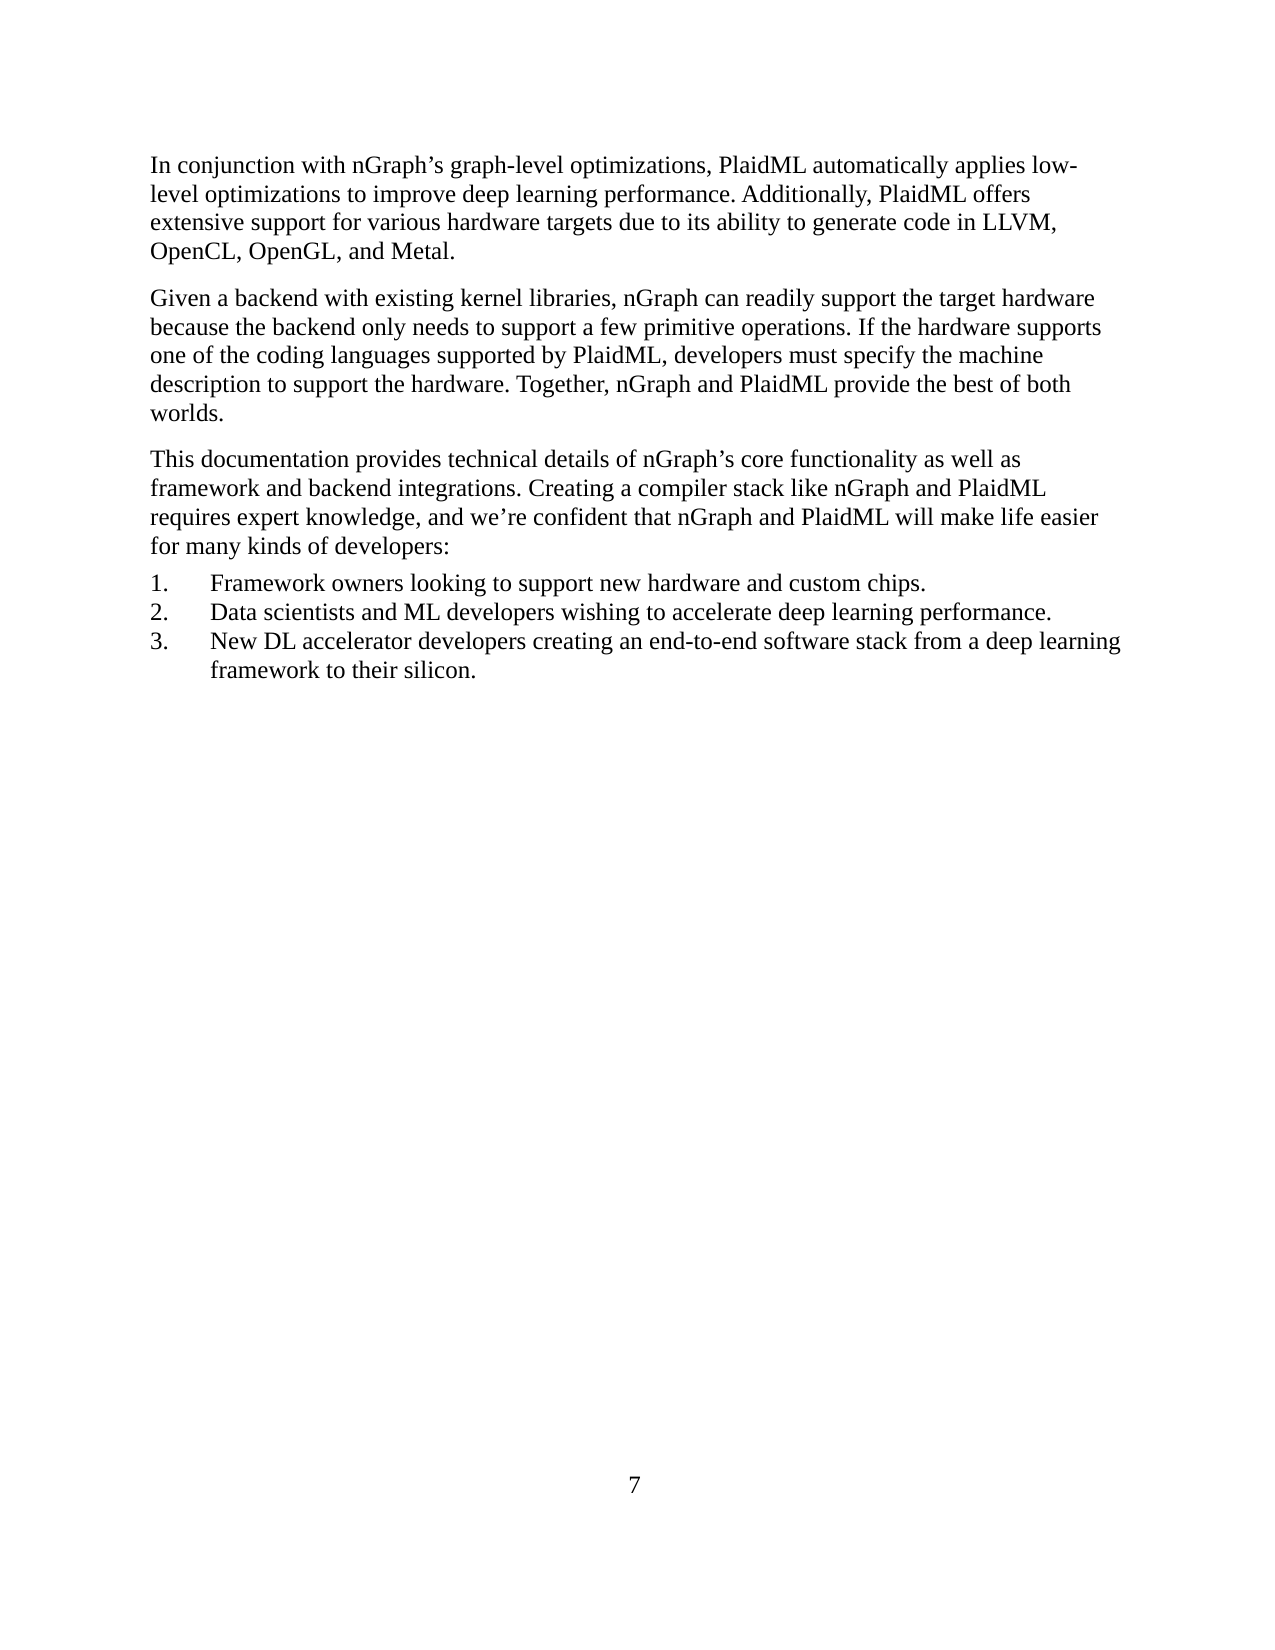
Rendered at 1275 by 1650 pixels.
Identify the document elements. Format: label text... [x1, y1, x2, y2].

text Given a backend with existing kernel libraries, nGraph can readily support the target hardware because the backend only needs to support a few primitive operations. If the hardware supports one of the coding languages supported by PlaidML, developers must specify the machine description to support the hardware. Together, nGraph and PlaidML provide the best of both worlds. [150, 283, 1125, 427]
list Data scientists and ML developers wishing to accelerate deep learning performance. [150, 597, 1125, 626]
list Framework owners looking to support new hardware and custom chips. [150, 568, 1125, 597]
list New DL accelerator developers creating an end-to-end software stack from a deep learning framework to their silicon. [150, 626, 1125, 683]
text This documentation provides technical details of nGraph’s core functionality as well as framework and backend integrations. Creating a compiler stack like nGraph and PlaidML requires expert knowledge, and we’re confident that nGraph and PlaidML will make life easier for many kinds of developers: [150, 444, 1125, 559]
text In conjunction with nGraph’s graph-level optimizations, PlaidML automatically applies low-level optimizations to improve deep learning performance. Additionally, PlaidML offers extensive support for various hardware targets due to its ability to generate code in LLVM, OpenCL, OpenGL, and Metal. [150, 150, 1125, 265]
